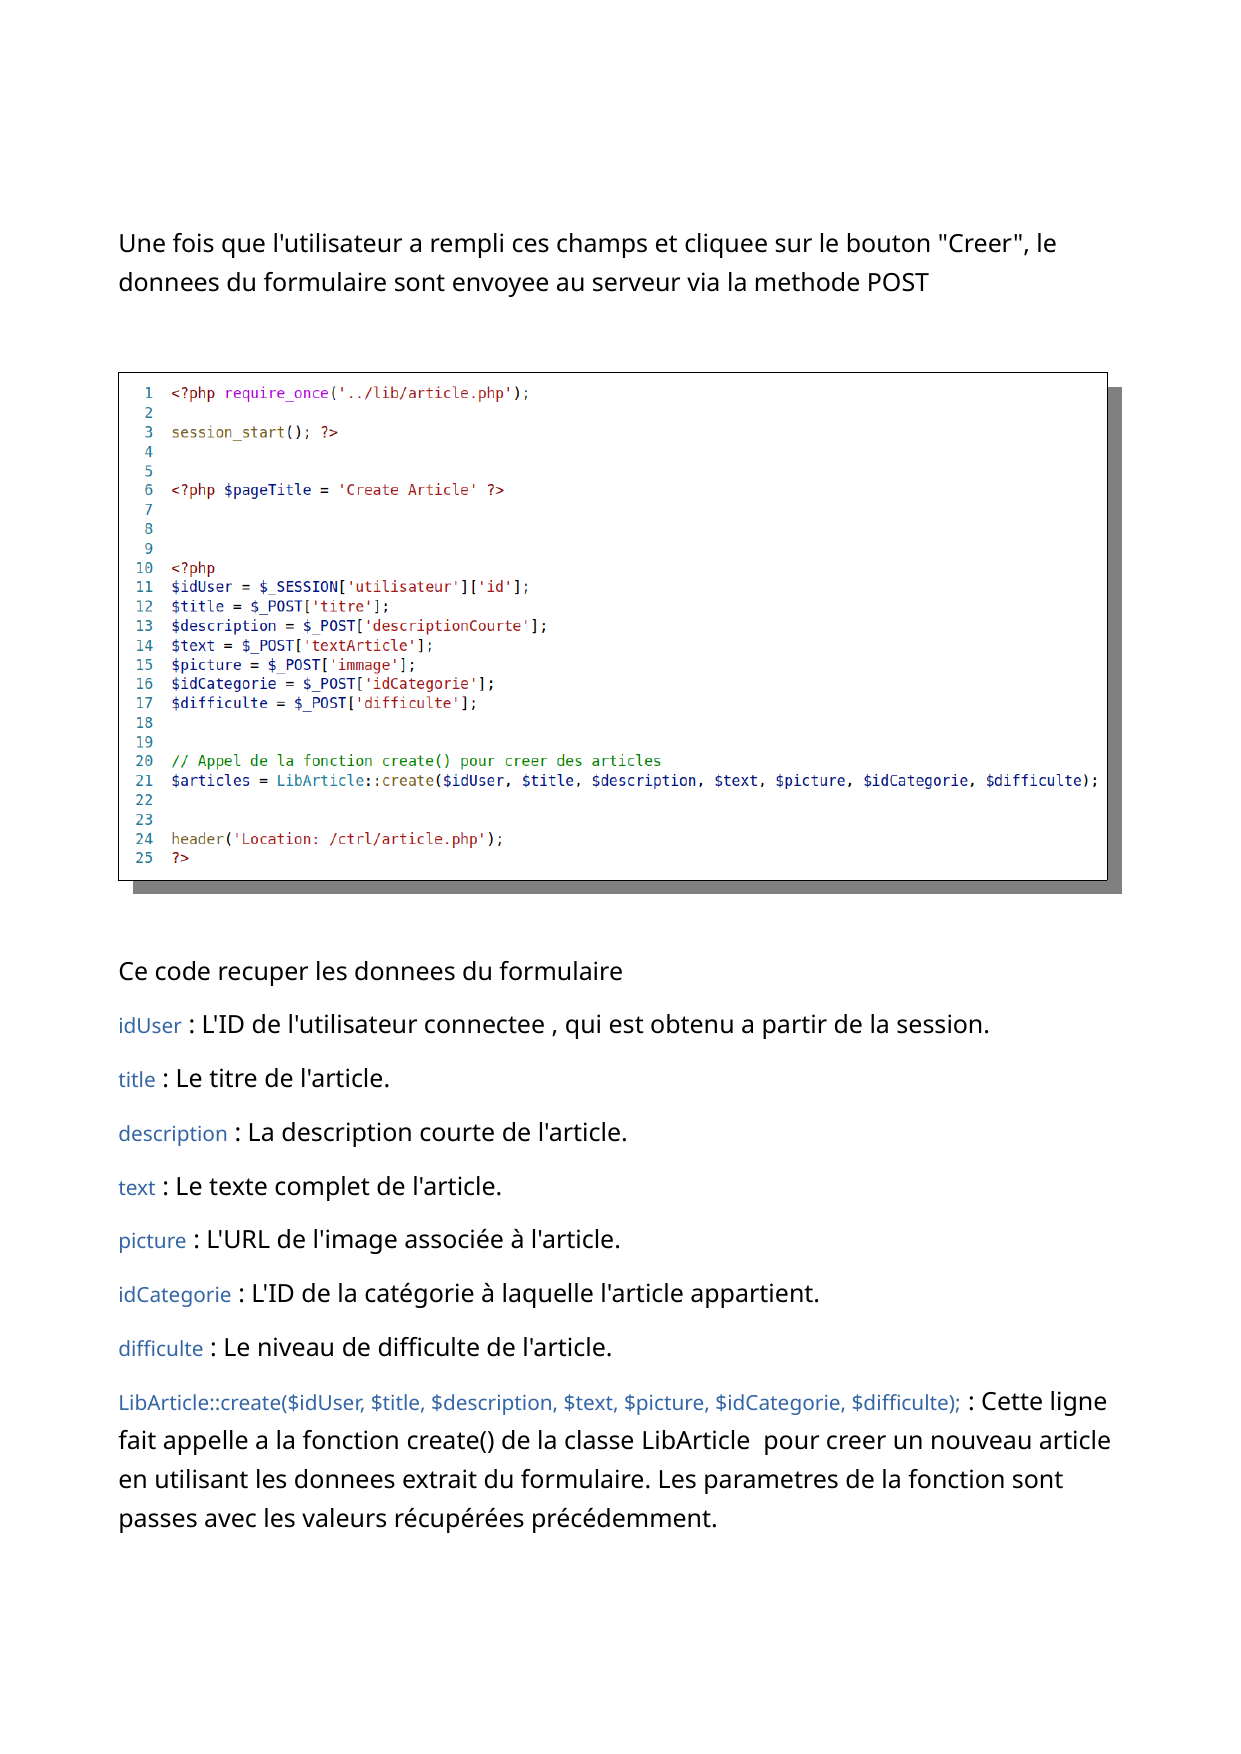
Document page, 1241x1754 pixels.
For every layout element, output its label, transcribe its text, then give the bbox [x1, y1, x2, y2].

text idCategorie : L'ID de la catégorie à laquelle l'article appartient. [118, 1276, 1122, 1310]
text description : La description courte de l'article. [118, 1115, 1122, 1149]
text text : Le texte complet de l'article. [118, 1168, 1122, 1202]
text LibArticle::create($idUser, $title, $description, $text, $picture, $idCategorie, $difficulte); : Cette ligne fait appelle a la fonction create() de la classe LibArticle pour creer un nouveau article en utilisant les donnees extrait du formulaire. Les parametres de la fonction sont passes avec les valeurs récupérées précédemment. [118, 1383, 1122, 1535]
text Une fois que l'utilisateur a rempli ces champs et cliquee sur le bouton "Creer", le donnees du formulaire sont envoyee au serveur via la methode POST [118, 226, 1122, 299]
picture [121, 375, 1104, 877]
text idUser : L'ID de l'utilisateur connectee , qui est obtenu a partir de la session. [118, 1007, 1122, 1041]
text picture : L'URL de l'image associée à l'article. [118, 1222, 1122, 1256]
text Ce code recuper les donnees du formulaire [118, 953, 1122, 987]
text title : Le titre de l'article. [118, 1061, 1122, 1095]
text difficulte : Le niveau de difficulte de l'article. [118, 1330, 1122, 1364]
